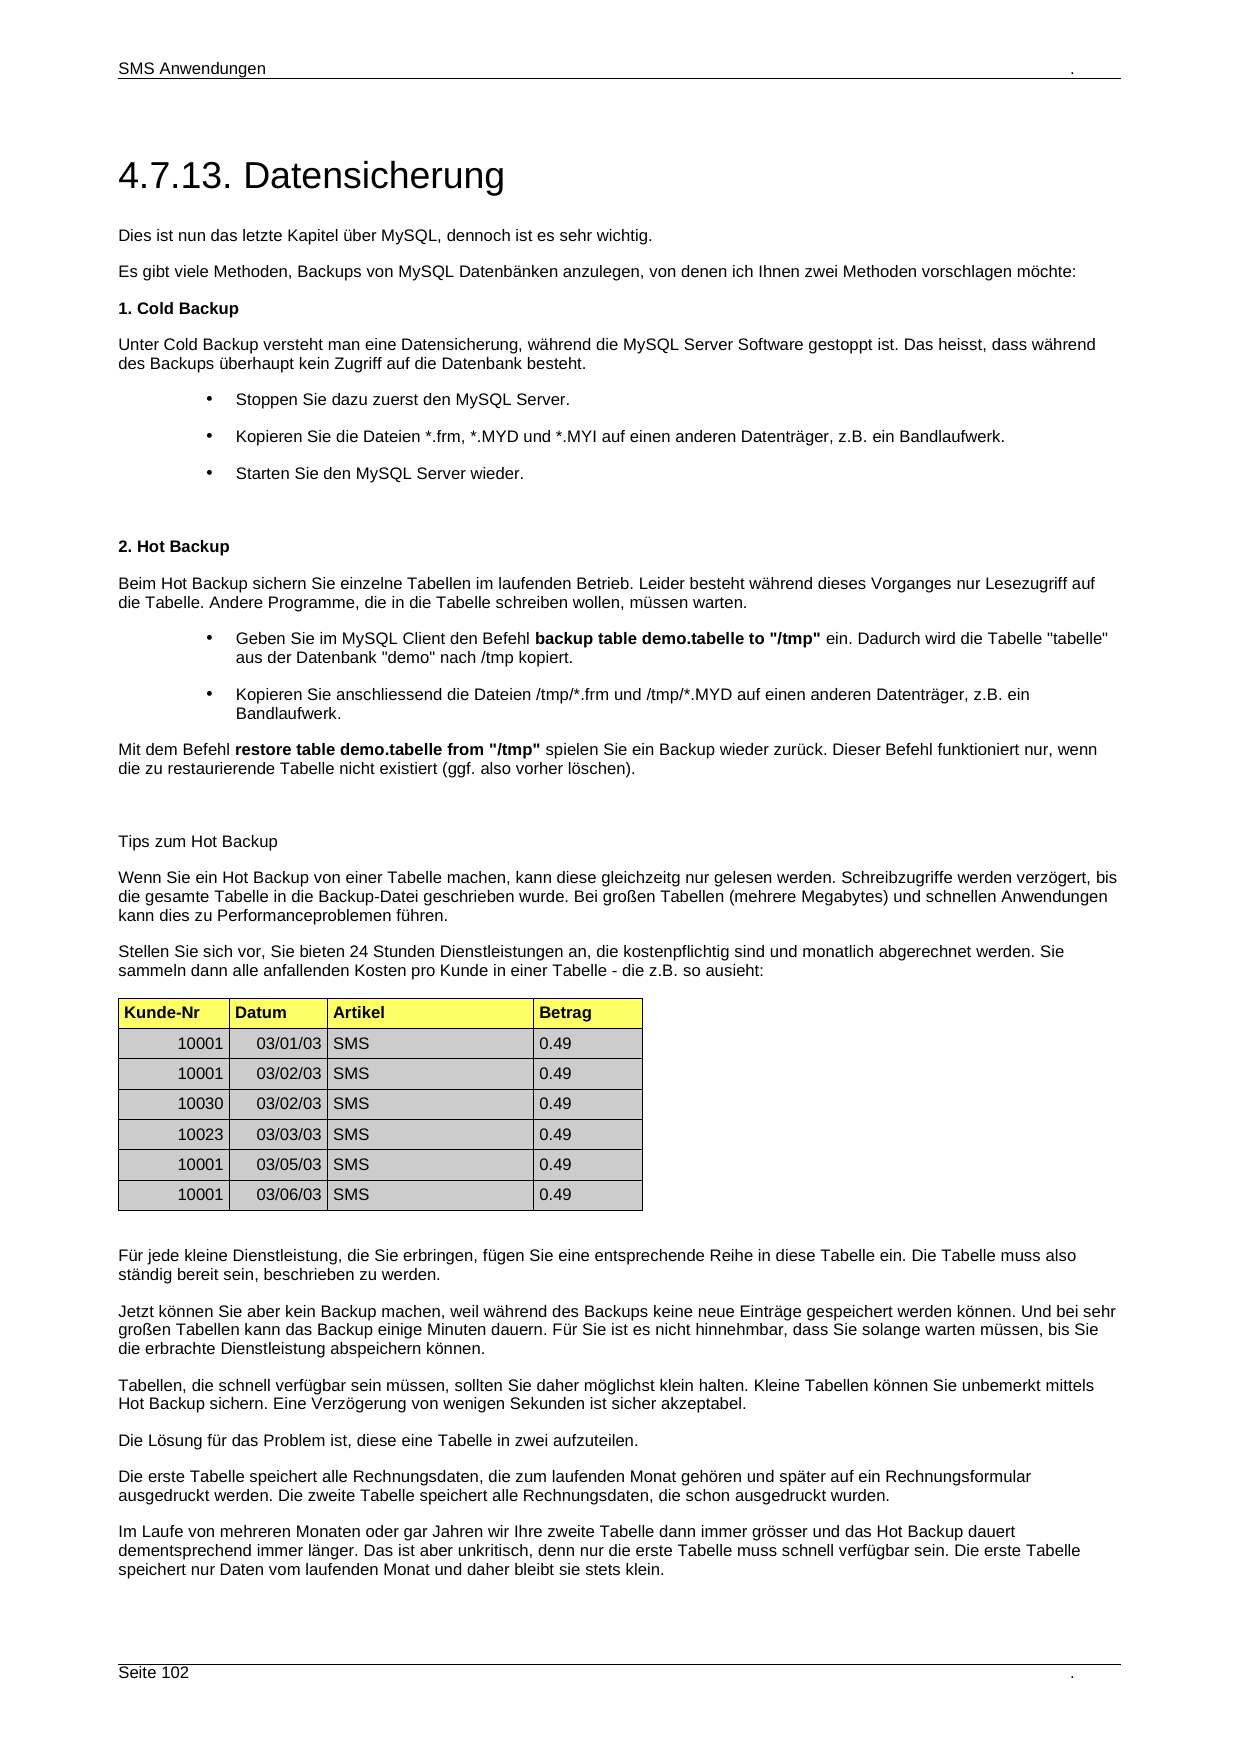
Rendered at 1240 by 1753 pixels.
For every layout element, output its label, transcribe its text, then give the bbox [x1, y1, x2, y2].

table_cell SMS [328, 1120, 533, 1149]
table_cell 10001 [119, 1059, 229, 1089]
text Im Laufe von mehreren Monaten oder gar Jahren wir Ihre zweite Tabelle dann immer grösser und das Hot Backup dauert dementsprechend immer länger. Das ist aber unkritisch, denn nur die erste Tabelle muss schnell verfügbar sein. Die erste Tabelle speichert nur Daten vom laufenden Monat und daher bleibt sie stets klein. [118, 1523, 1121, 1579]
list Kopieren Sie die Dateien *.frm, *.MYD und *.MYI auf einen anderen Datenträger, z.B. ein Bandlaufwerk. [206, 427, 1121, 447]
table_cell SMS [328, 1059, 533, 1089]
table_cell 0.49 [534, 1059, 642, 1089]
text Die erste Tabelle speichert alle Rechnungsdaten, die zum laufenden Monat gehören und später auf ein Rechnungsformular ausgedruckt werden. Die zweite Tabelle speichert alle Rechnungsdaten, die schon ausgedruckt wurden. [118, 1467, 1121, 1505]
text Es gibt viele Methoden, Backups von MySQL Datenbänken anzulegen, von denen ich Ihnen zwei Methoden vorschlagen möchte: [118, 262, 1121, 281]
text Die Lösung für das Problem ist, diese eine Tabelle in zwei aufzuteilen. [118, 1431, 1121, 1450]
table_cell SMS [328, 1029, 533, 1058]
table_cell 10001 [119, 1181, 229, 1210]
table_cell SMS [328, 1181, 533, 1210]
table_header Datum [230, 999, 327, 1028]
list Geben Sie im MySQL Client den Befehl backup table demo.tabelle to "/tmp" ein. Dadurch wird die Tabelle "tabelle" aus der Datenbank "demo" nach /tmp kopiert. [206, 629, 1121, 667]
table_cell SMS [328, 1090, 533, 1119]
table_cell 10023 [119, 1120, 229, 1149]
table_header Artikel [328, 999, 533, 1028]
table_cell 0.49 [534, 1181, 642, 1210]
table_cell 02.03.03 [230, 1090, 327, 1119]
text Jetzt können Sie aber kein Backup machen, weil während des Backups keine neue Einträge gespeichert werden können. Und bei sehr großen Tabellen kann das Backup einige Minuten dauern. Für Sie ist es nicht hinnehmbar, dass Sie solange warten müssen, bis Sie die erbrachte Dienstleistung abspeichern können. [118, 1302, 1121, 1358]
table_cell 03.03.03 [230, 1120, 327, 1149]
table_cell 05.03.03 [230, 1150, 327, 1180]
text Dies ist nun das letzte Kapitel über MySQL, dennoch ist es sehr wichtig. [118, 226, 1121, 245]
table_cell 02.03.03 [230, 1059, 327, 1089]
table_cell 0.49 [534, 1150, 642, 1180]
list Stoppen Sie dazu zuerst den MySQL Server. [206, 391, 1121, 410]
text Wenn Sie ein Hot Backup von einer Tabelle machen, kann diese gleichzeitg nur gelesen werden. Schreibzugriffe werden verzögert, bis die gesamte Tabelle in die Backup-Datei geschrieben wurde. Bei großen Tabellen (mehrere Megabytes) und schnellen Anwendungen kann dies zu Performanceproblemen führen. [118, 869, 1121, 925]
table_cell 0.49 [534, 1120, 642, 1149]
text Tabellen, die schnell verfügbar sein müssen, sollten Sie daher möglichst klein halten. Kleine Tabellen können Sie unbemerkt mittels Hot Backup sichern. Eine Verzögerung von wenigen Sekunden ist sicher akzeptabel. [118, 1376, 1121, 1413]
table_cell 01.03.03 [230, 1029, 327, 1058]
table_cell 06.03.03 [230, 1181, 327, 1210]
text Tips zum Hot Backup [118, 832, 1121, 851]
table_cell 10030 [119, 1090, 229, 1119]
text Mit dem Befehl restore table demo.tabelle from "/tmp" spielen Sie ein Backup wieder zurück. Dieser Befehl funktioniert nur, wenn die zu restaurierende Tabelle nicht existiert (ggf. also vorher löschen). [118, 741, 1121, 778]
text Beim Hot Backup sichern Sie einzelne Tabellen im laufenden Betrieb. Leider besteht während dieses Vorganges nur Lesezugriff auf die Tabelle. Andere Programme, die in die Tabelle schreiben wollen, müssen warten. [118, 574, 1121, 612]
list Kopieren Sie anschliessend die Dateien /tmp/*.frm und /tmp/*.MYD auf einen anderen Datenträger, z.B. ein Bandlaufwerk. [206, 685, 1121, 723]
list Starten Sie den MySQL Server wieder. [206, 464, 1121, 483]
text 2. Hot Backup [118, 538, 1121, 556]
table_cell SMS [328, 1150, 533, 1180]
text Für jede kleine Dienstleistung, die Sie erbringen, fügen Sie eine entsprechende Reihe in diese Tabelle ein. Die Tabelle muss also ständig bereit sein, beschrieben zu werden. [118, 1247, 1121, 1284]
table_cell 10001 [119, 1029, 229, 1058]
table_cell 10001 [119, 1150, 229, 1180]
table_cell 0.49 [534, 1090, 642, 1119]
table_header Kunde-Nr [119, 999, 229, 1028]
table_cell 0.49 [534, 1029, 642, 1058]
subtitle Datensicherung [118, 154, 1121, 196]
text 1. Cold Backup [118, 299, 1121, 318]
text Stellen Sie sich vor, Sie bieten 24 Stunden Dienstleistungen an, die kostenpflichtig sind und monatlich abgerechnet werden. Sie sammeln dann alle anfallenden Kosten pro Kunde in einer Tabelle - die z.B. so ausieht: [118, 943, 1121, 980]
text Unter Cold Backup versteht man eine Datensicherung, während die MySQL Server Software gestoppt ist. Das heisst, dass während des Backups überhaupt kein Zugriff auf die Datenbank besteht. [118, 335, 1121, 373]
table_header Betrag [534, 999, 642, 1028]
